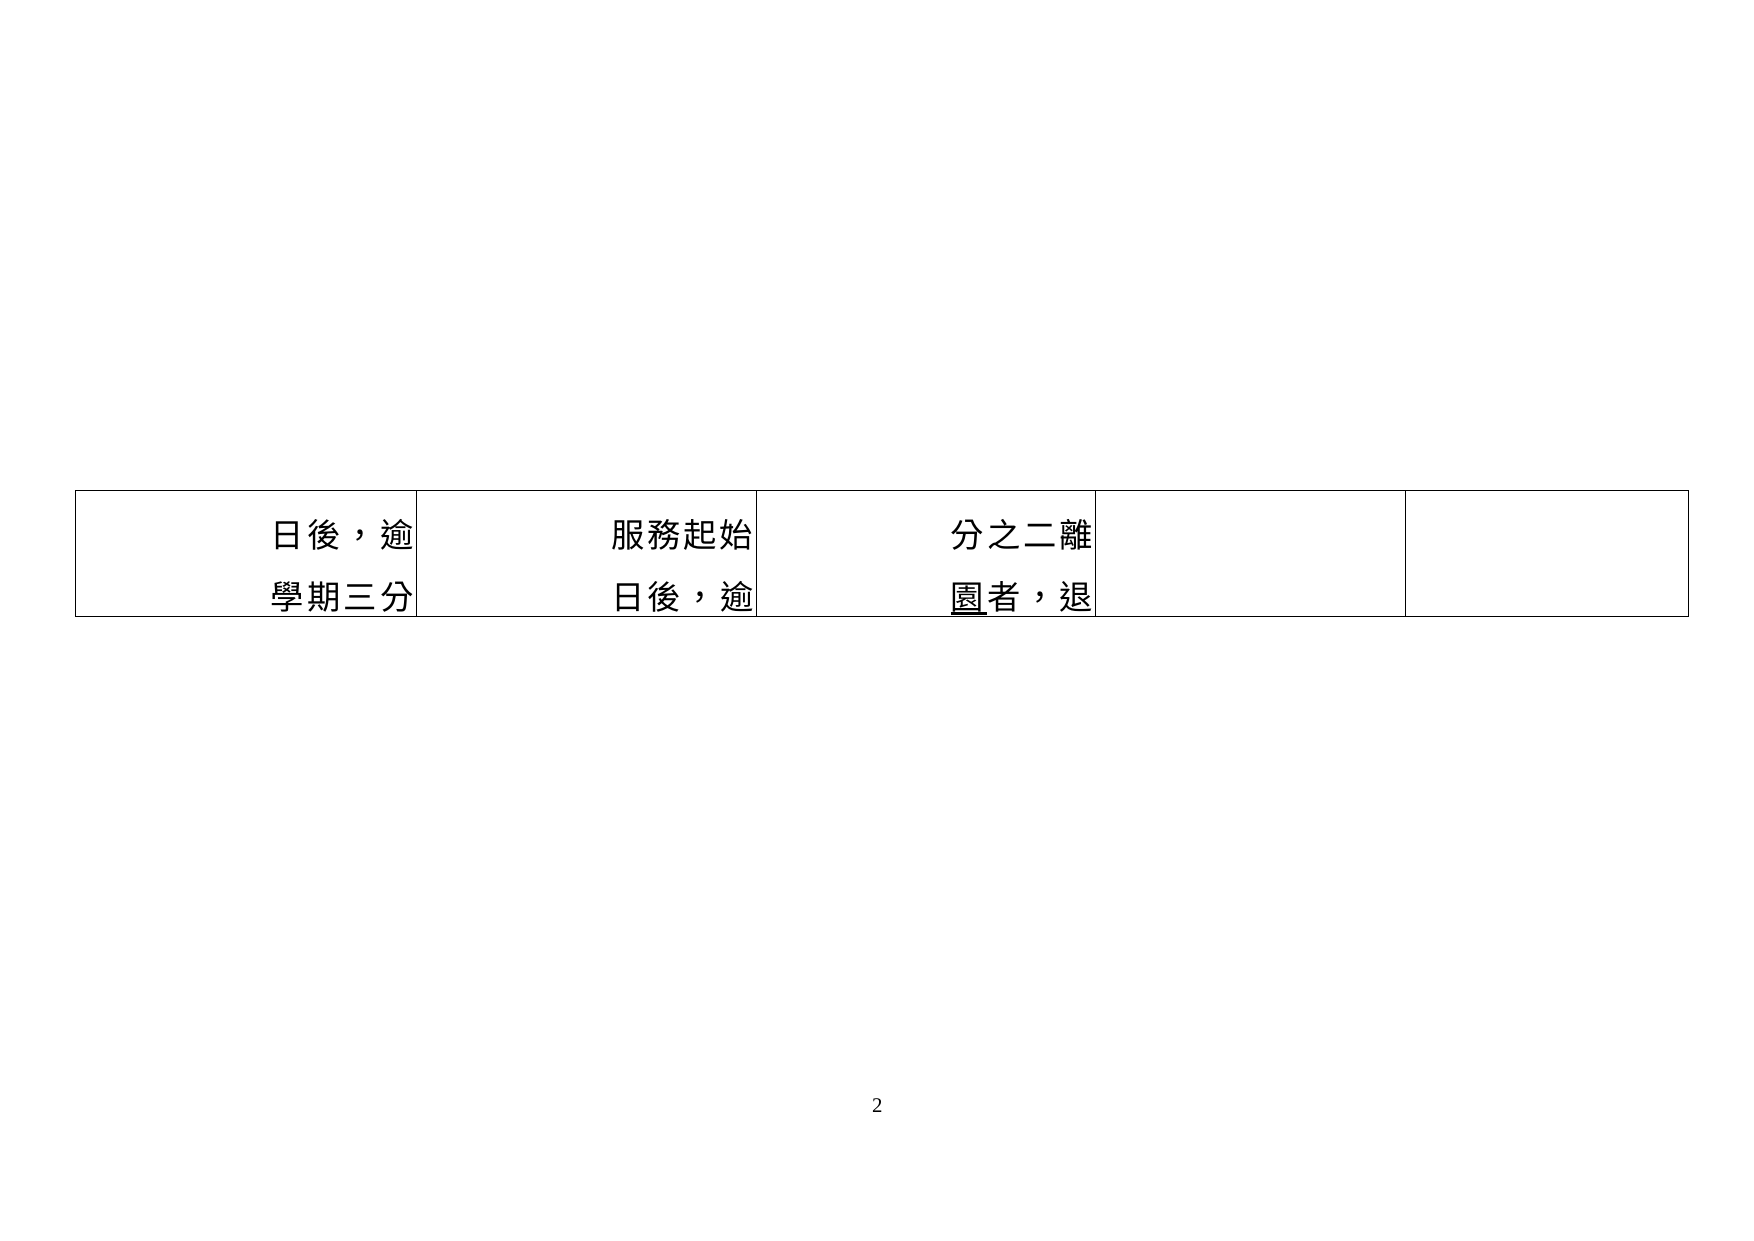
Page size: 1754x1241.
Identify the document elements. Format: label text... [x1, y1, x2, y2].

table_cell [1096, 491, 1405, 616]
table_cell 服務起始日後，逾 [417, 491, 756, 616]
table_cell 分之二離園者，退 [757, 491, 1095, 616]
table_cell 日後，逾學期三分 [76, 491, 416, 616]
table_cell [1406, 491, 1688, 616]
